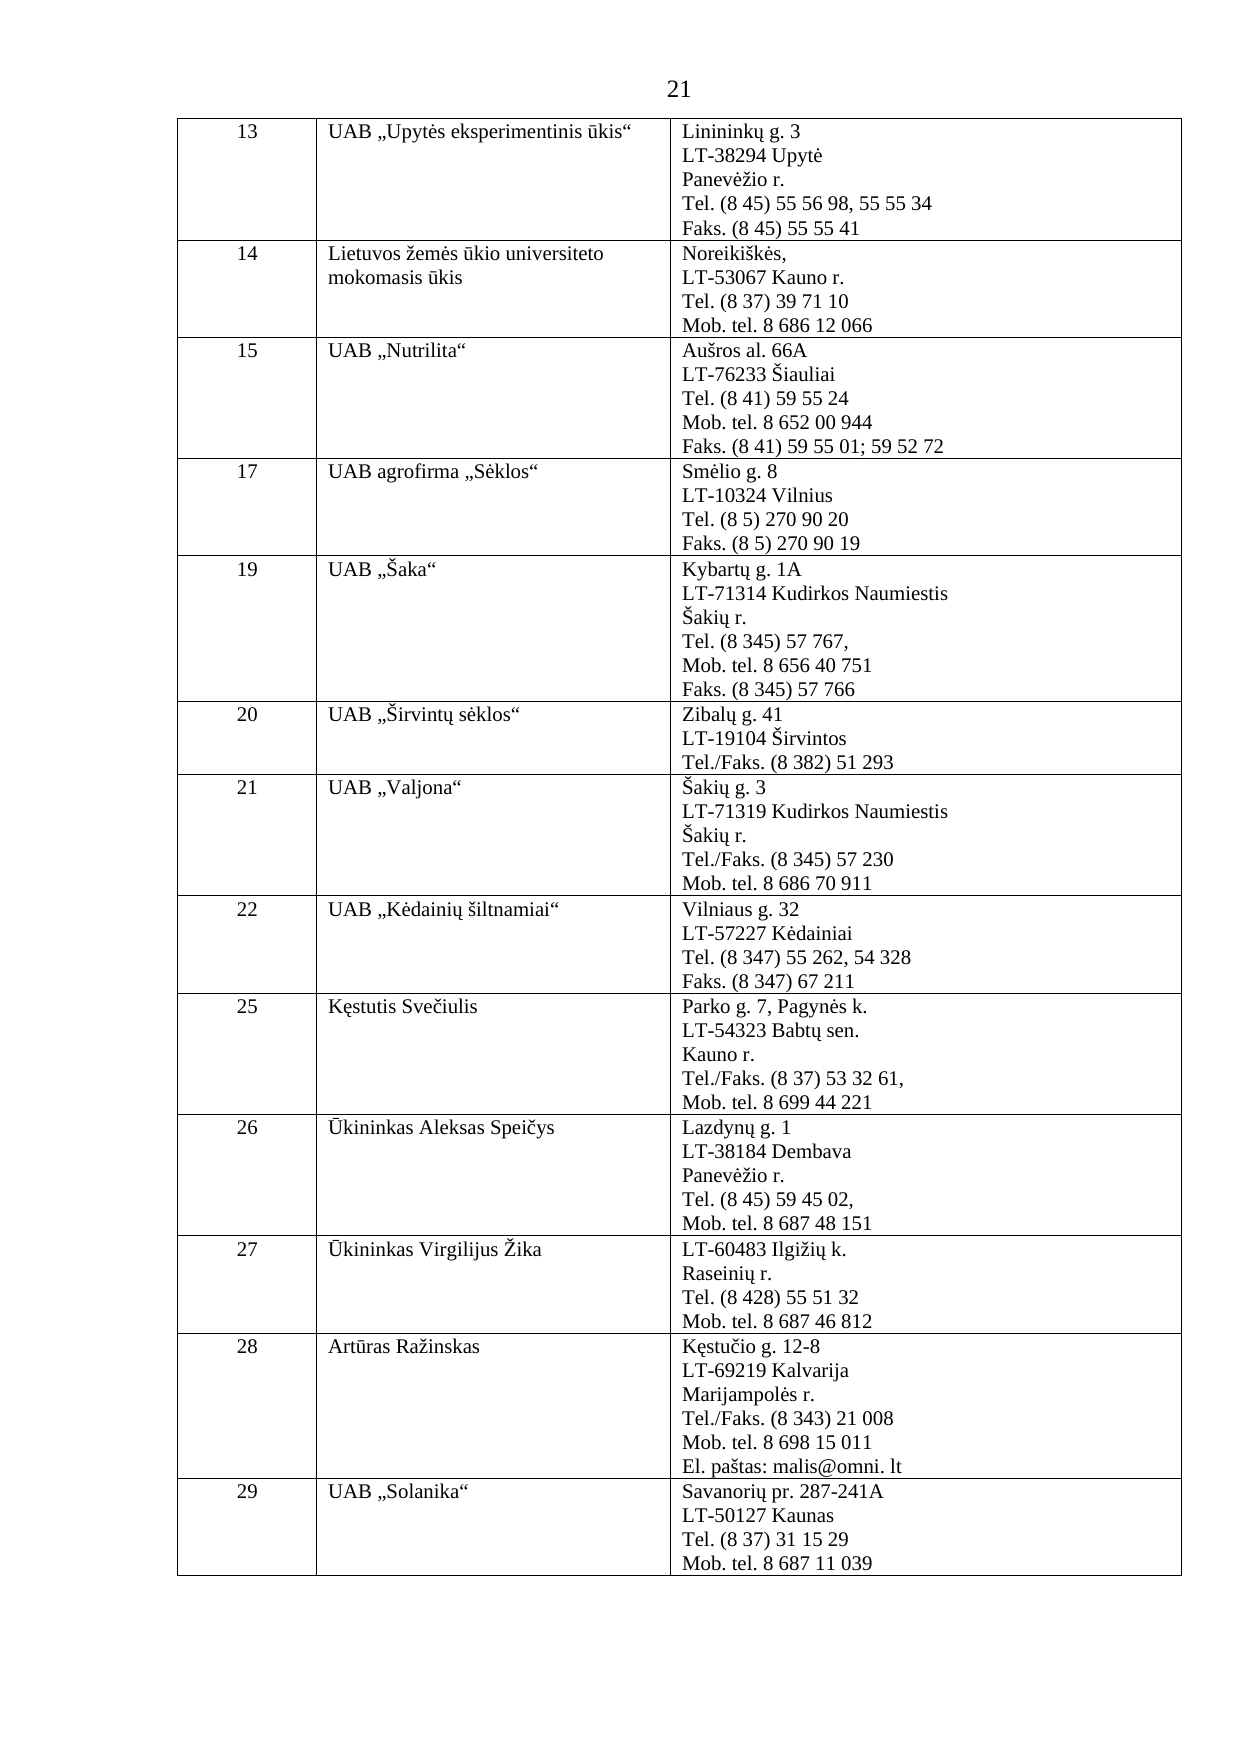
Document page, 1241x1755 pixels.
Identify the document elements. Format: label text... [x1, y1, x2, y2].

table_cell 21 [178, 775, 316, 895]
table_cell 22 [178, 896, 316, 993]
table_cell UAB „Kėdainių šiltnamiai“ [317, 896, 670, 993]
table_cell Ūkininkas Virgilijus Žika [317, 1236, 670, 1333]
table_cell UAB „Nutrilita“ [317, 338, 670, 458]
table_cell 27 [178, 1236, 316, 1333]
table_cell Savanorių pr. 287-241A LT-50127 Kaunas Tel. (8 37) 31 15 29 Mob. tel. 8 687 11 039 [671, 1479, 1181, 1575]
table_cell UAB „Šaka“ [317, 556, 670, 701]
table_cell 26 [178, 1115, 316, 1235]
table_cell Kęstutis Svečiulis [317, 994, 670, 1114]
table_cell 14 [178, 241, 316, 337]
table_cell Lazdynų g. 1 LT-38184 Dembava Panevėžio r. Tel. (8 45) 59 45 02, Mob. tel. 8 687 48 151 [671, 1115, 1181, 1235]
table_cell 15 [178, 338, 316, 458]
table_cell 20 [178, 702, 316, 774]
table_cell 19 [178, 556, 316, 701]
table_cell Artūras Ražinskas [317, 1334, 670, 1478]
table_cell Šakių g. 3 LT-71319 Kudirkos Naumiestis Šakių r. Tel./Faks. (8 345) 57 230 Mob. tel. 8 686 70 911 [671, 775, 1181, 895]
table_cell LT-60483 Ilgižių k. Raseinių r. Tel. (8 428) 55 51 32 Mob. tel. 8 687 46 812 [671, 1236, 1181, 1333]
table_cell Smėlio g. 8 LT-10324 Vilnius Tel. (8 5) 270 90 20 Faks. (8 5) 270 90 19 [671, 459, 1181, 555]
table_cell UAB „Valjona“ [317, 775, 670, 895]
table_cell 13 [178, 119, 316, 239]
table_cell Linininkų g. 3 LT-38294 Upytė Panevėžio r. Tel. (8 45) 55 56 98, 55 55 34 Faks. (8 45) 55 55 41 [671, 119, 1181, 239]
table_cell UAB „Solanika“ [317, 1479, 670, 1575]
table_cell UAB „Upytės eksperimentinis ūkis“ [317, 119, 670, 239]
table_cell Lietuvos žemės ūkio universiteto mokomasis ūkis [317, 241, 670, 337]
table_cell UAB „Širvintų sėklos“ [317, 702, 670, 774]
table_cell Vilniaus g. 32 LT-57227 Kėdainiai Tel. (8 347) 55 262, 54 328 Faks. (8 347) 67 211 [671, 896, 1181, 993]
table_cell Parko g. 7, Pagynės k. LT-54323 Babtų sen. Kauno r. Tel./Faks. (8 37) 53 32 61, Mob. tel. 8 699 44 221 [671, 994, 1181, 1114]
table_cell Kęstučio g. 12-8 LT-69219 Kalvarija Marijampolės r. Tel./Faks. (8 343) 21 008 Mob. tel. 8 698 15 011 El. paštas: malis@omni. lt [671, 1334, 1181, 1478]
table_cell 17 [178, 459, 316, 555]
table_cell Aušros al. 66A LT-76233 Šiauliai Tel. (8 41) 59 55 24 Mob. tel. 8 652 00 944 Faks. (8 41) 59 55 01; 59 52 72 [671, 338, 1181, 458]
table_cell Noreikiškės, LT-53067 Kauno r. Tel. (8 37) 39 71 10 Mob. tel. 8 686 12 066 [671, 241, 1181, 337]
table_cell UAB agrofirma „Sėklos“ [317, 459, 670, 555]
table_cell Ūkininkas Aleksas Speičys [317, 1115, 670, 1235]
table_cell 25 [178, 994, 316, 1114]
table_cell 28 [178, 1334, 316, 1478]
table_cell Zibalų g. 41 LT-19104 Širvintos Tel./Faks. (8 382) 51 293 [671, 702, 1181, 774]
table_cell Kybartų g. 1A LT-71314 Kudirkos Naumiestis Šakių r. Tel. (8 345) 57 767, Mob. tel. 8 656 40 751 Faks. (8 345) 57 766 [671, 556, 1181, 701]
table_cell 29 [178, 1479, 316, 1575]
